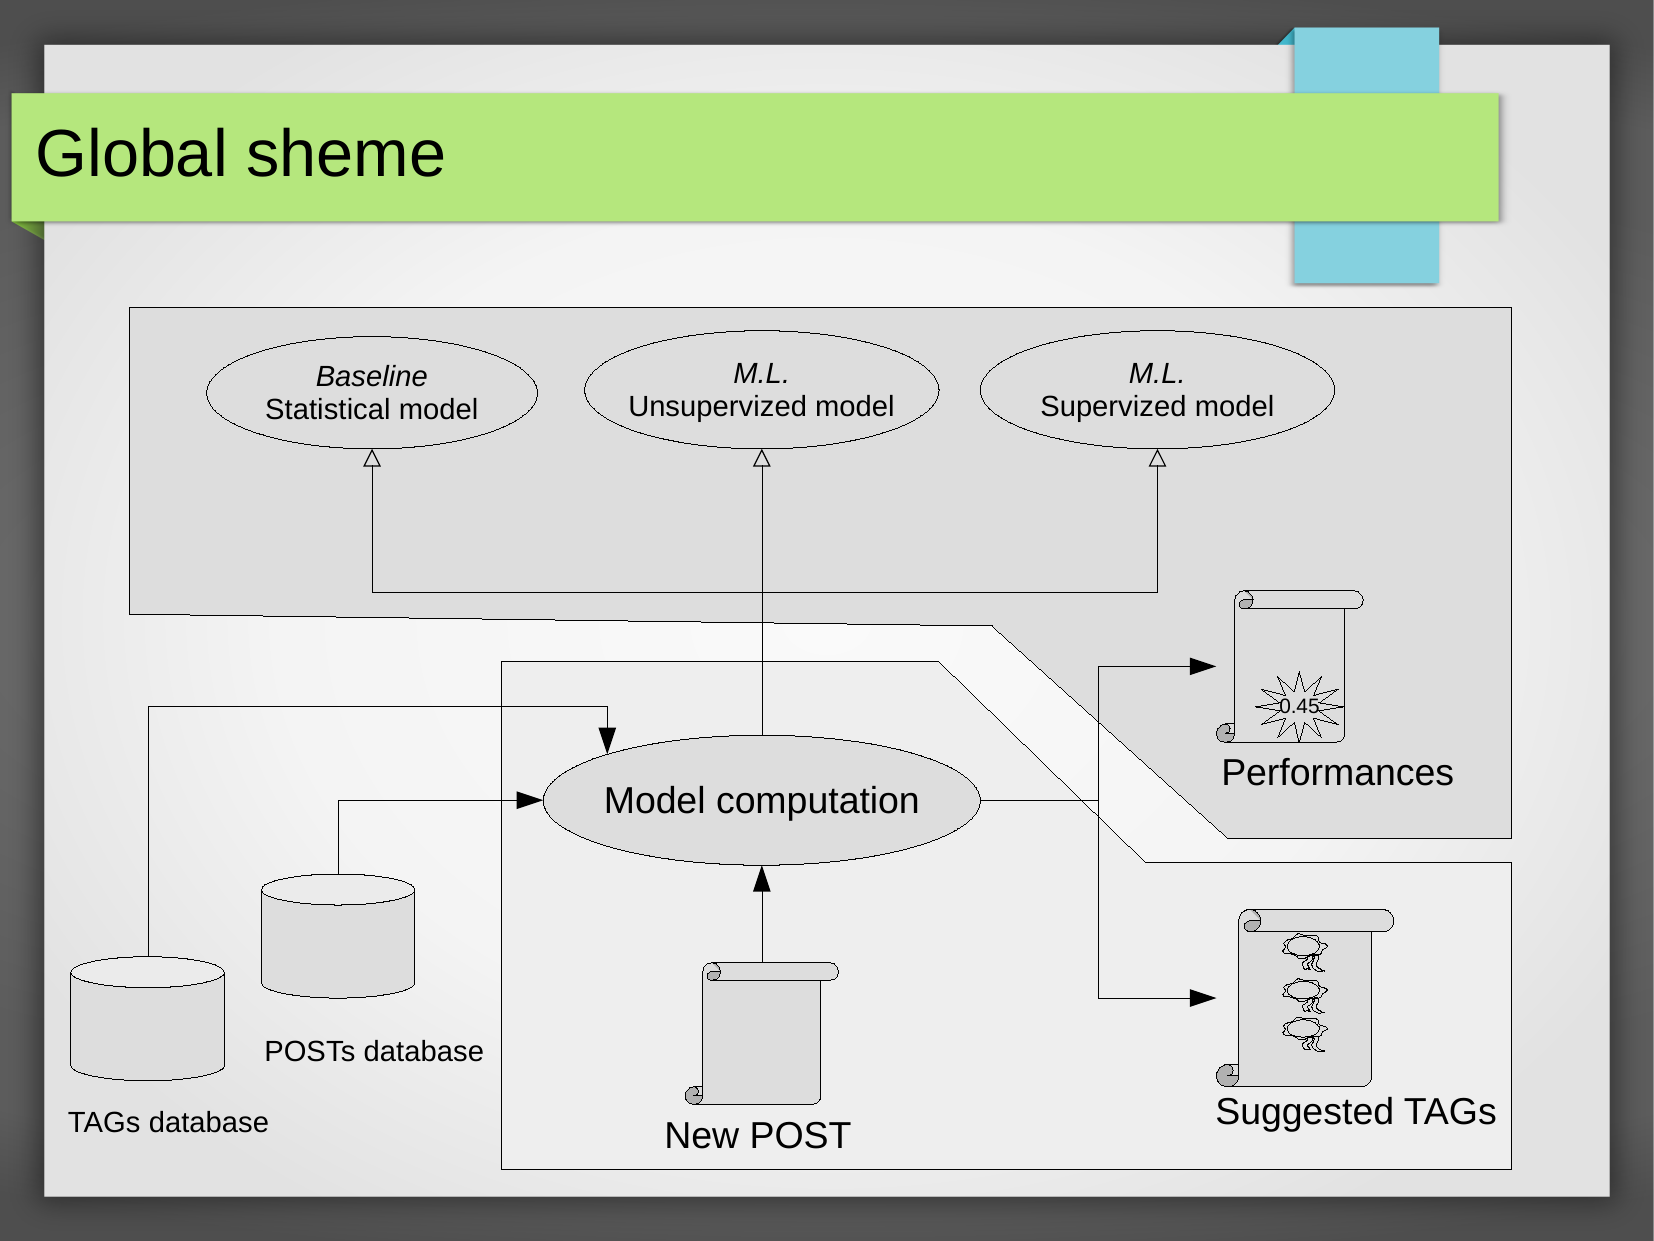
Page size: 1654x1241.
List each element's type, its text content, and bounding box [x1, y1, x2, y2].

text_box M.L. Supervized model [980, 330, 1335, 449]
text_box [501, 661, 762, 753]
text_box POSTs TAGs [70, 956, 225, 988]
text_box [501, 707, 607, 800]
text_box 0.45 [1255, 671, 1344, 743]
title Global sheme [35, 69, 1589, 238]
text_box POSTs database [249, 1018, 561, 1076]
text_box [129, 307, 1512, 839]
text_box [70, 973, 225, 1081]
picture [0, 0, 1654, 1241]
text_box [261, 891, 415, 999]
text_box POSTs TAGs [261, 874, 415, 906]
text_box New POST [649, 1106, 867, 1164]
text_box [756, 454, 768, 465]
text_box [1152, 453, 1163, 465]
text_box Model computation [543, 735, 981, 866]
text_box Suggested TAGs [1200, 1082, 1512, 1140]
text_box Baseline Statistical model [206, 336, 538, 449]
text_box [366, 454, 378, 465]
text_box [763, 661, 1082, 800]
text_box TAGs database [53, 1088, 341, 1146]
text_box M.L. Unsupervized model [584, 330, 940, 449]
text_box [501, 801, 1512, 1170]
text_box Performances [1206, 744, 1470, 801]
